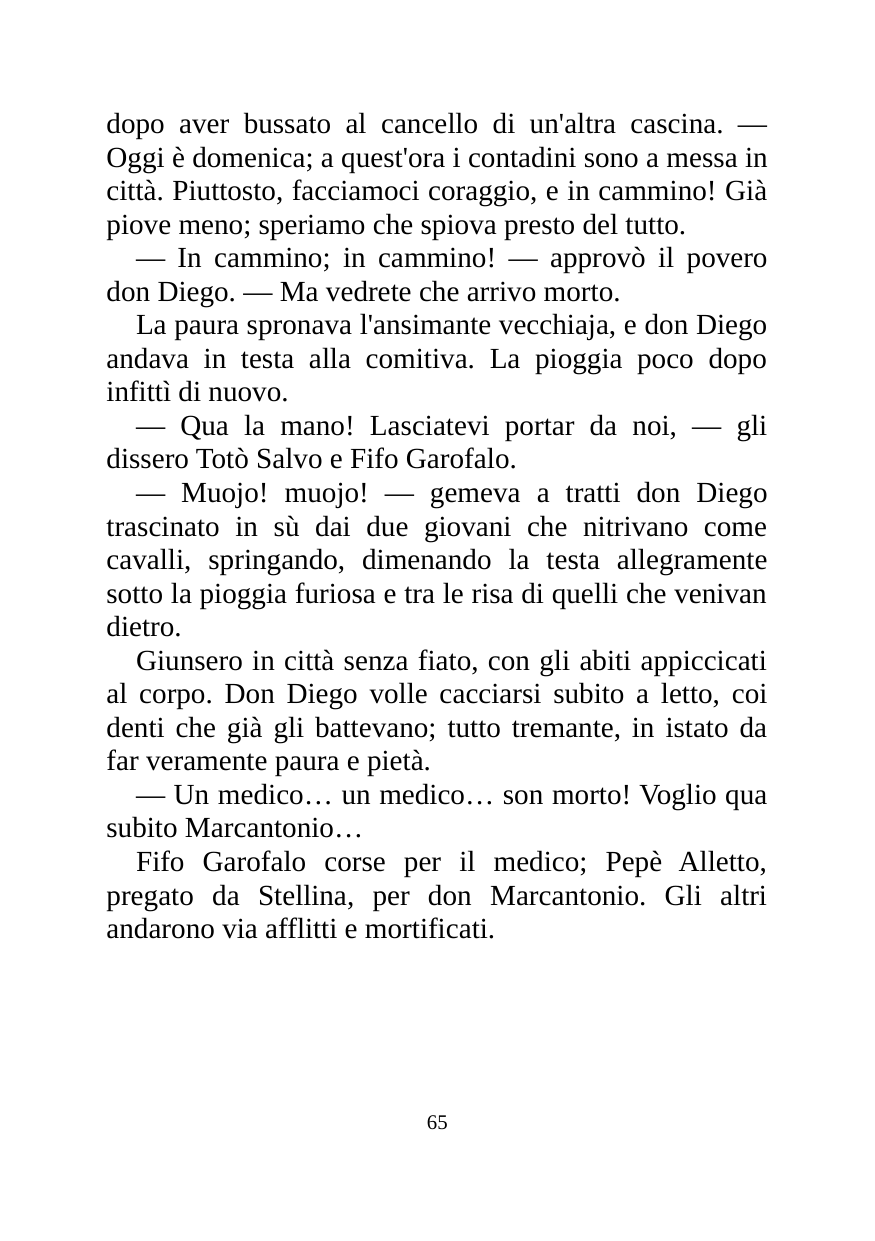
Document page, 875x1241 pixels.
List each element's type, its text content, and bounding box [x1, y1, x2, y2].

text dopo aver bussato al cancello di un'altra cascina. — Oggi è domenica; a quest'ora i contadini sono a messa in città. Piuttosto, facciamoci coraggio, e in cammino! Già piove meno; speriamo che spiova presto del tutto. [106, 106, 768, 240]
text Giunsero in città senza fiato, con gli abiti appiccicati al corpo. Don Diego volle cacciarsi subito a letto, coi denti che già gli battevano; tutto tremante, in istato da far veramente paura e pietà. [106, 643, 768, 777]
text — Muojo! muojo! — gemeva a tratti don Diego trascinato in sù dai due giovani che nitrivano come cavalli, springando, dimenando la testa allegramente sotto la pioggia furiosa e tra le risa di quelli che venivan dietro. [106, 475, 768, 643]
text — Qua la mano! Lasciatevi portar da noi, — gli dissero Totò Salvo e Fifo Garofalo. [106, 408, 768, 475]
text Fifo Garofalo corse per il medico; Pepè Alletto, pregato da Stellina, per don Marcantonio. Gli altri andarono via afflitti e mortificati. [106, 844, 768, 945]
text — In cammino; in cammino! — approvò il povero don Diego. — Ma vedrete che arrivo morto. [106, 240, 768, 307]
text La paura spronava l'ansimante vecchiaja, e don Diego andava in testa alla comitiva. La pioggia poco dopo infittì di nuovo. [106, 307, 768, 408]
text — Un medico… un medico… son morto! Voglio qua subito Marcantonio… [106, 777, 768, 844]
